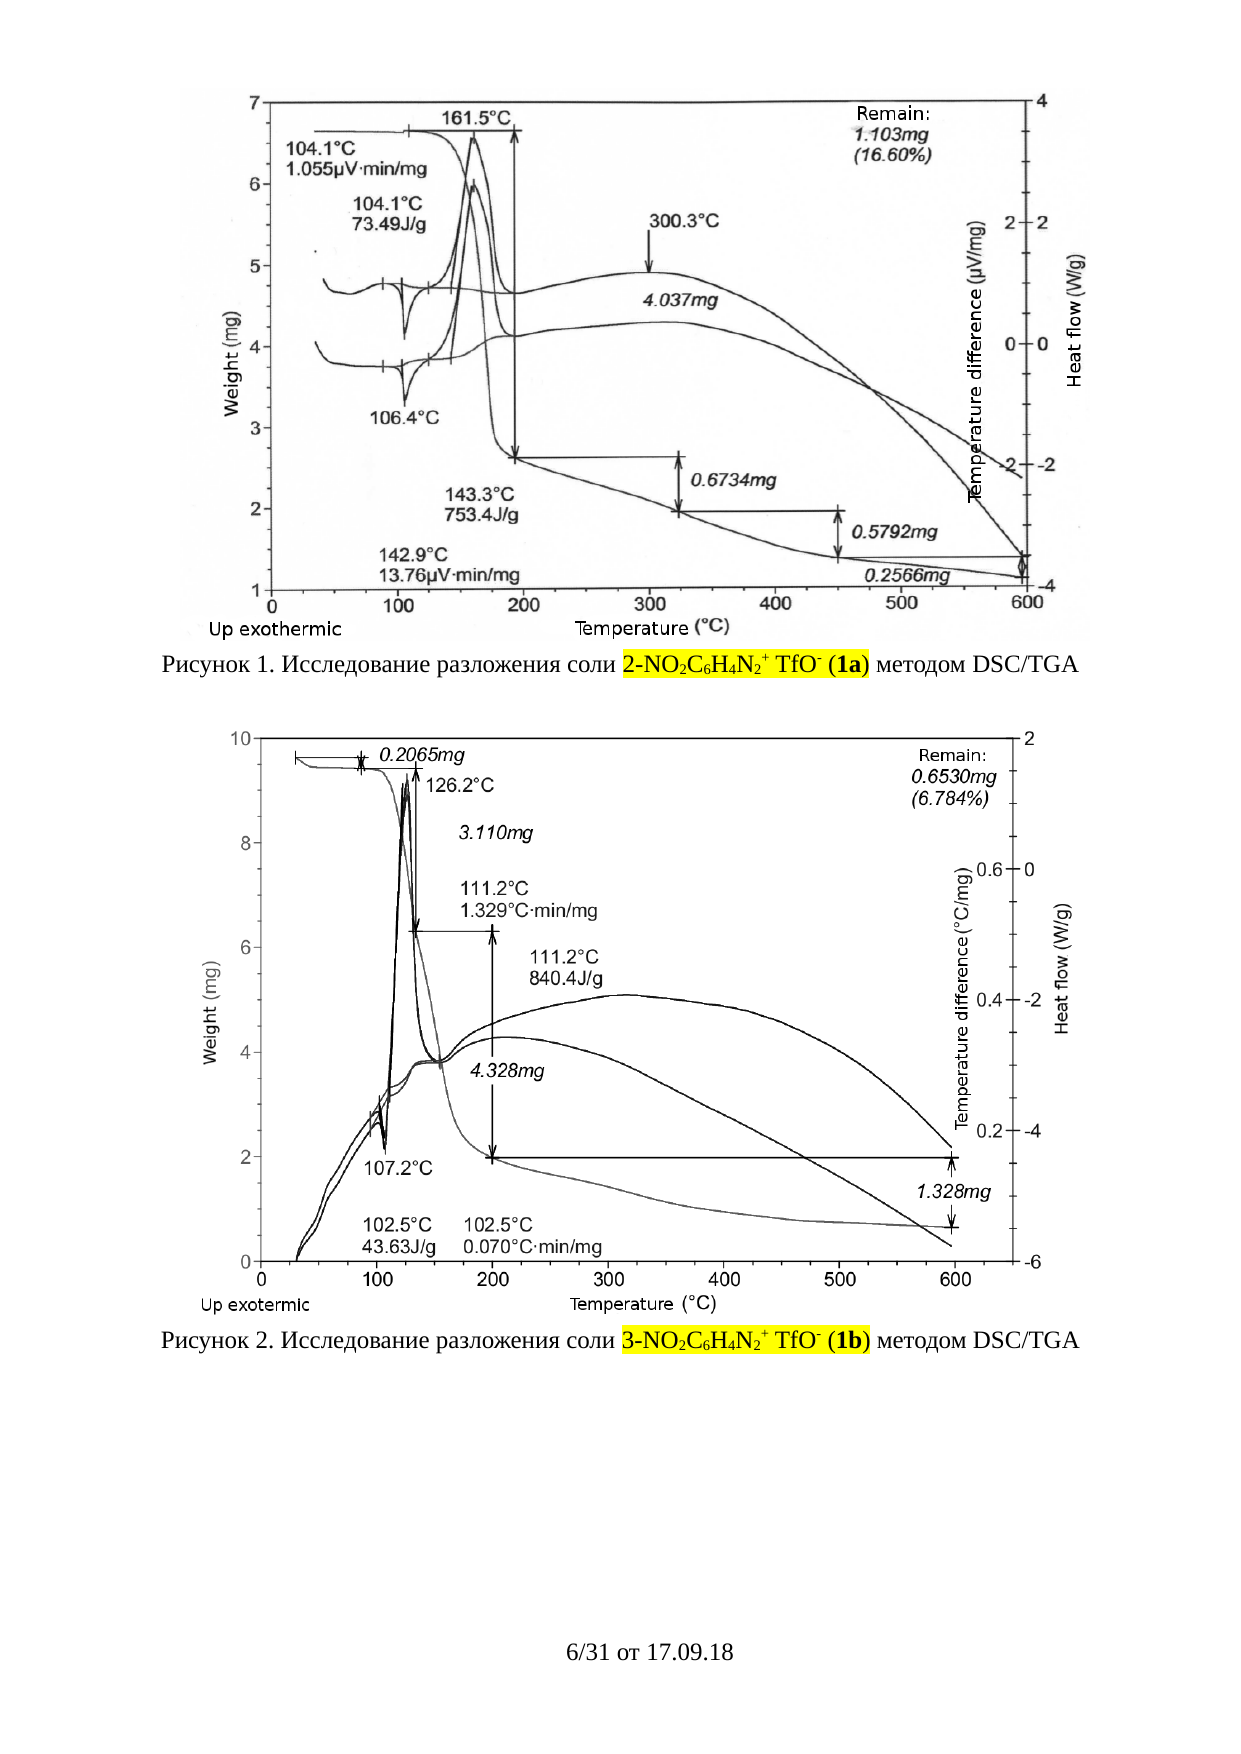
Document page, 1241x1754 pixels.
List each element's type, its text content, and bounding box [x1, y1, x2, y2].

text Рисунок 2. Исследование разложения соли 3-NO2С6H4N2+ TfO- (1b) методом DSC/TGA [118, 1325, 1122, 1354]
text Рисунок 1. Исследование разложения соли 2-NO2С6H4N2+ TfO- (1a) методом DSC/TGA [118, 649, 1122, 678]
picture [180, 88, 1090, 641]
picture [168, 723, 1075, 1317]
